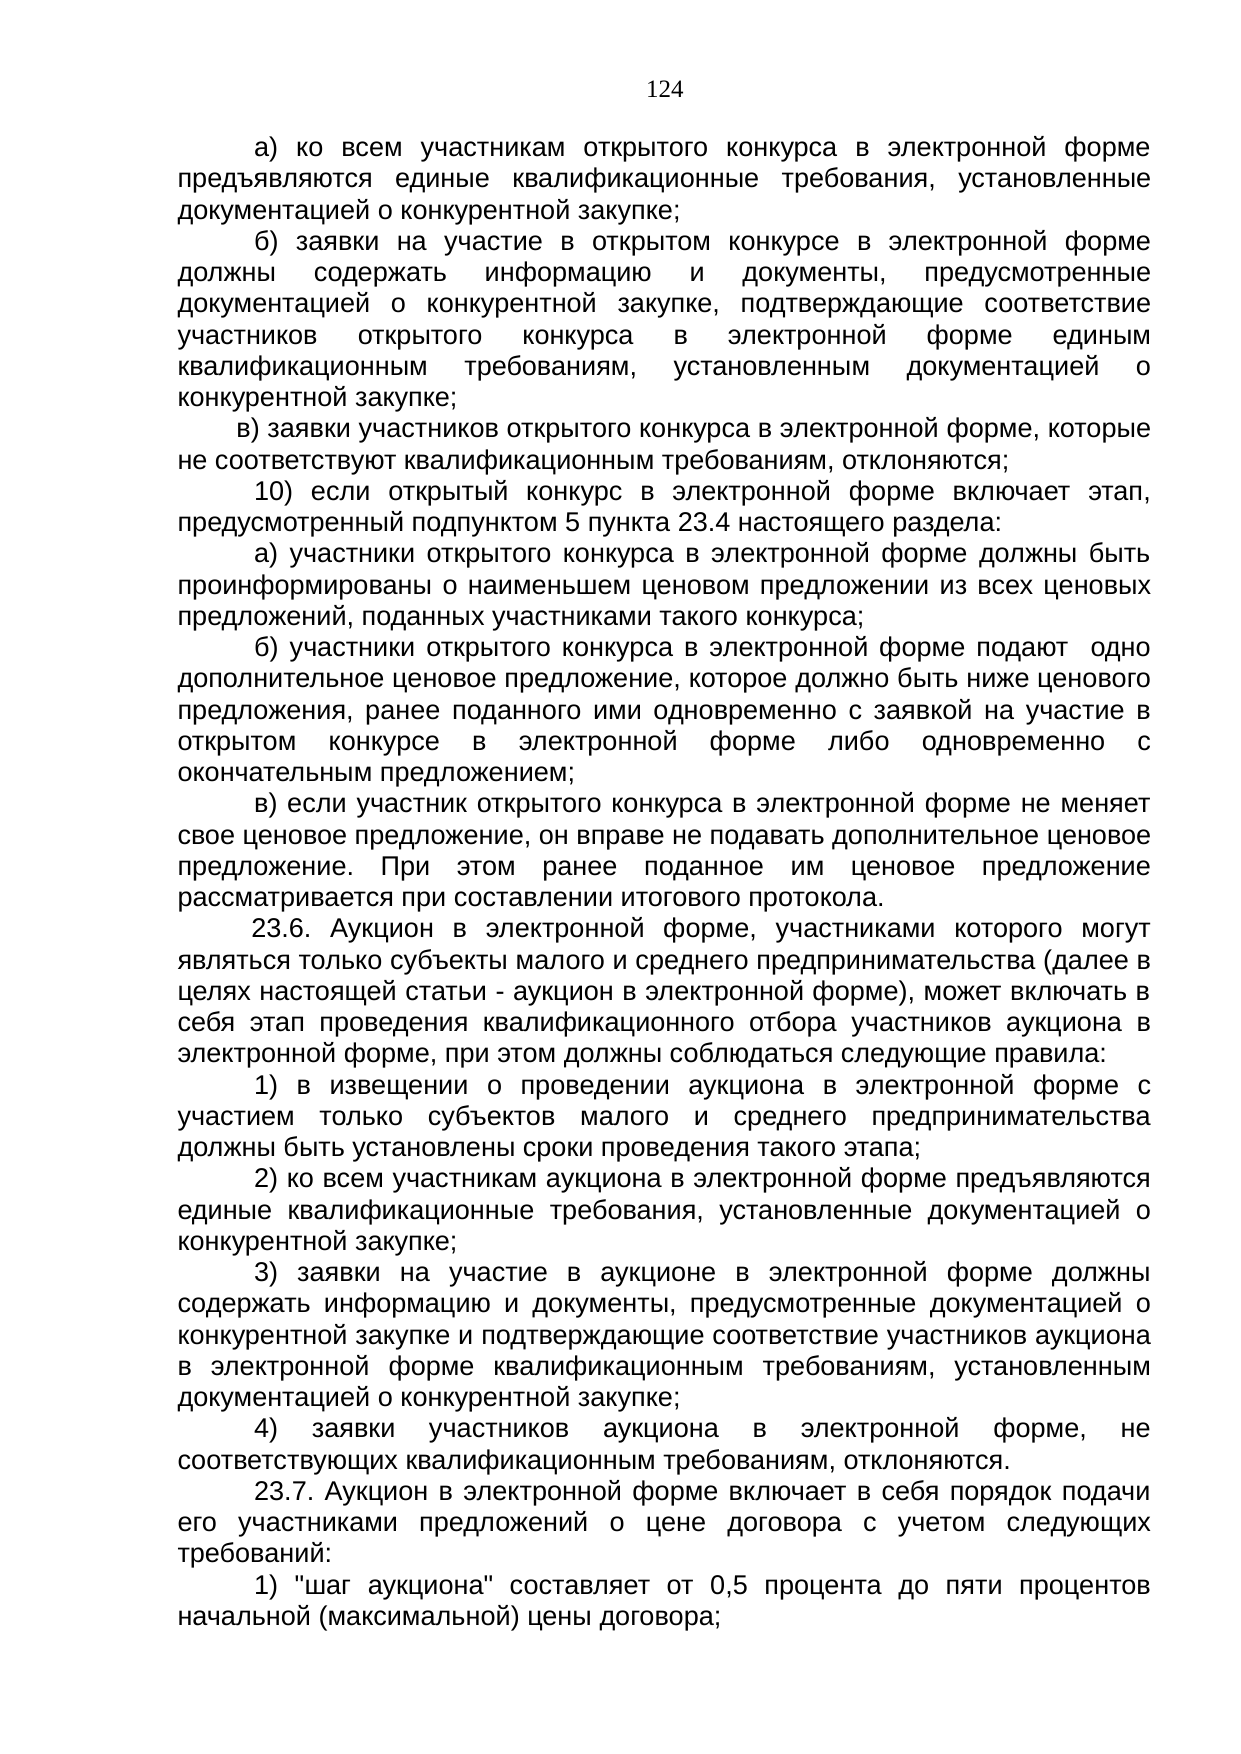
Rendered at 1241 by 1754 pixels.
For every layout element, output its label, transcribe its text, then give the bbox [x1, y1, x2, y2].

text а) участники открытого конкурса в электронной форме должны быть проинформированы о наименьшем ценовом предложении из всех ценовых предложений, поданных участниками такого конкурса; [177, 537, 1152, 631]
text а) ко всем участникам открытого конкурса в электронной форме предъявляются единые квалификационные требования, установленные документацией о конкурентной закупке; [177, 131, 1152, 225]
text в) заявки участников открытого конкурса в электронной форме, которые не соответствуют квалификационным требованиям, отклоняются; [177, 412, 1152, 475]
text 1) "шаг аукциона" составляет от 0,5 процента до пяти процентов начальной (максимальной) цены договора; [177, 1569, 1152, 1631]
text в) если участник открытого конкурса в электронной форме не меняет свое ценовое предложение, он вправе не подавать дополнительное ценовое предложение. При этом ранее поданное им ценовое предложение рассматривается при составлении итогового протокола. [177, 787, 1152, 912]
text 23.6. Аукцион в электронной форме, участниками которого могут являться только субъекты малого и среднего предпринимательства (далее в целях настоящей статьи - аукцион в электронной форме), может включать в себя этап проведения квалификационного отбора участников аукциона в электронной форме, при этом должны соблюдаться следующие правила: [177, 912, 1152, 1069]
text б) участники открытого конкурса в электронной форме подают одно дополнительное ценовое предложение, которое должно быть ниже ценового предложения, ранее поданного ими одновременно с заявкой на участие в открытом конкурсе в электронной форме либо одновременно с окончательным предложением; [177, 631, 1152, 787]
text б) заявки на участие в открытом конкурсе в электронной форме должны содержать информацию и документы, предусмотренные документацией о конкурентной закупке, подтверждающие соответствие участников открытого конкурса в электронной форме единым квалификационным требованиям, установленным документацией о конкурентной закупке; [177, 225, 1152, 412]
text 3) заявки на участие в аукционе в электронной форме должны содержать информацию и документы, предусмотренные документацией о конкурентной закупке и подтверждающие соответствие участников аукциона в электронной форме квалификационным требованиям, установленным документацией о конкурентной закупке; [177, 1256, 1152, 1412]
text 2) ко всем участникам аукциона в электронной форме предъявляются единые квалификационные требования, установленные документацией о конкурентной закупке; [177, 1162, 1152, 1256]
text 10) если открытый конкурс в электронной форме включает этап, предусмотренный подпунктом 5 пункта 23.4 настоящего раздела: [177, 475, 1152, 537]
text 23.7. Аукцион в электронной форме включает в себя порядок подачи его участниками предложений о цене договора с учетом следующих требований: [177, 1475, 1152, 1569]
text 1) в извещении о проведении аукциона в электронной форме с участием только субъектов малого и среднего предпринимательства должны быть установлены сроки проведения такого этапа; [177, 1069, 1152, 1162]
text 4) заявки участников аукциона в электронной форме, не соответствующих квалификационным требованиям, отклоняются. [177, 1412, 1152, 1475]
